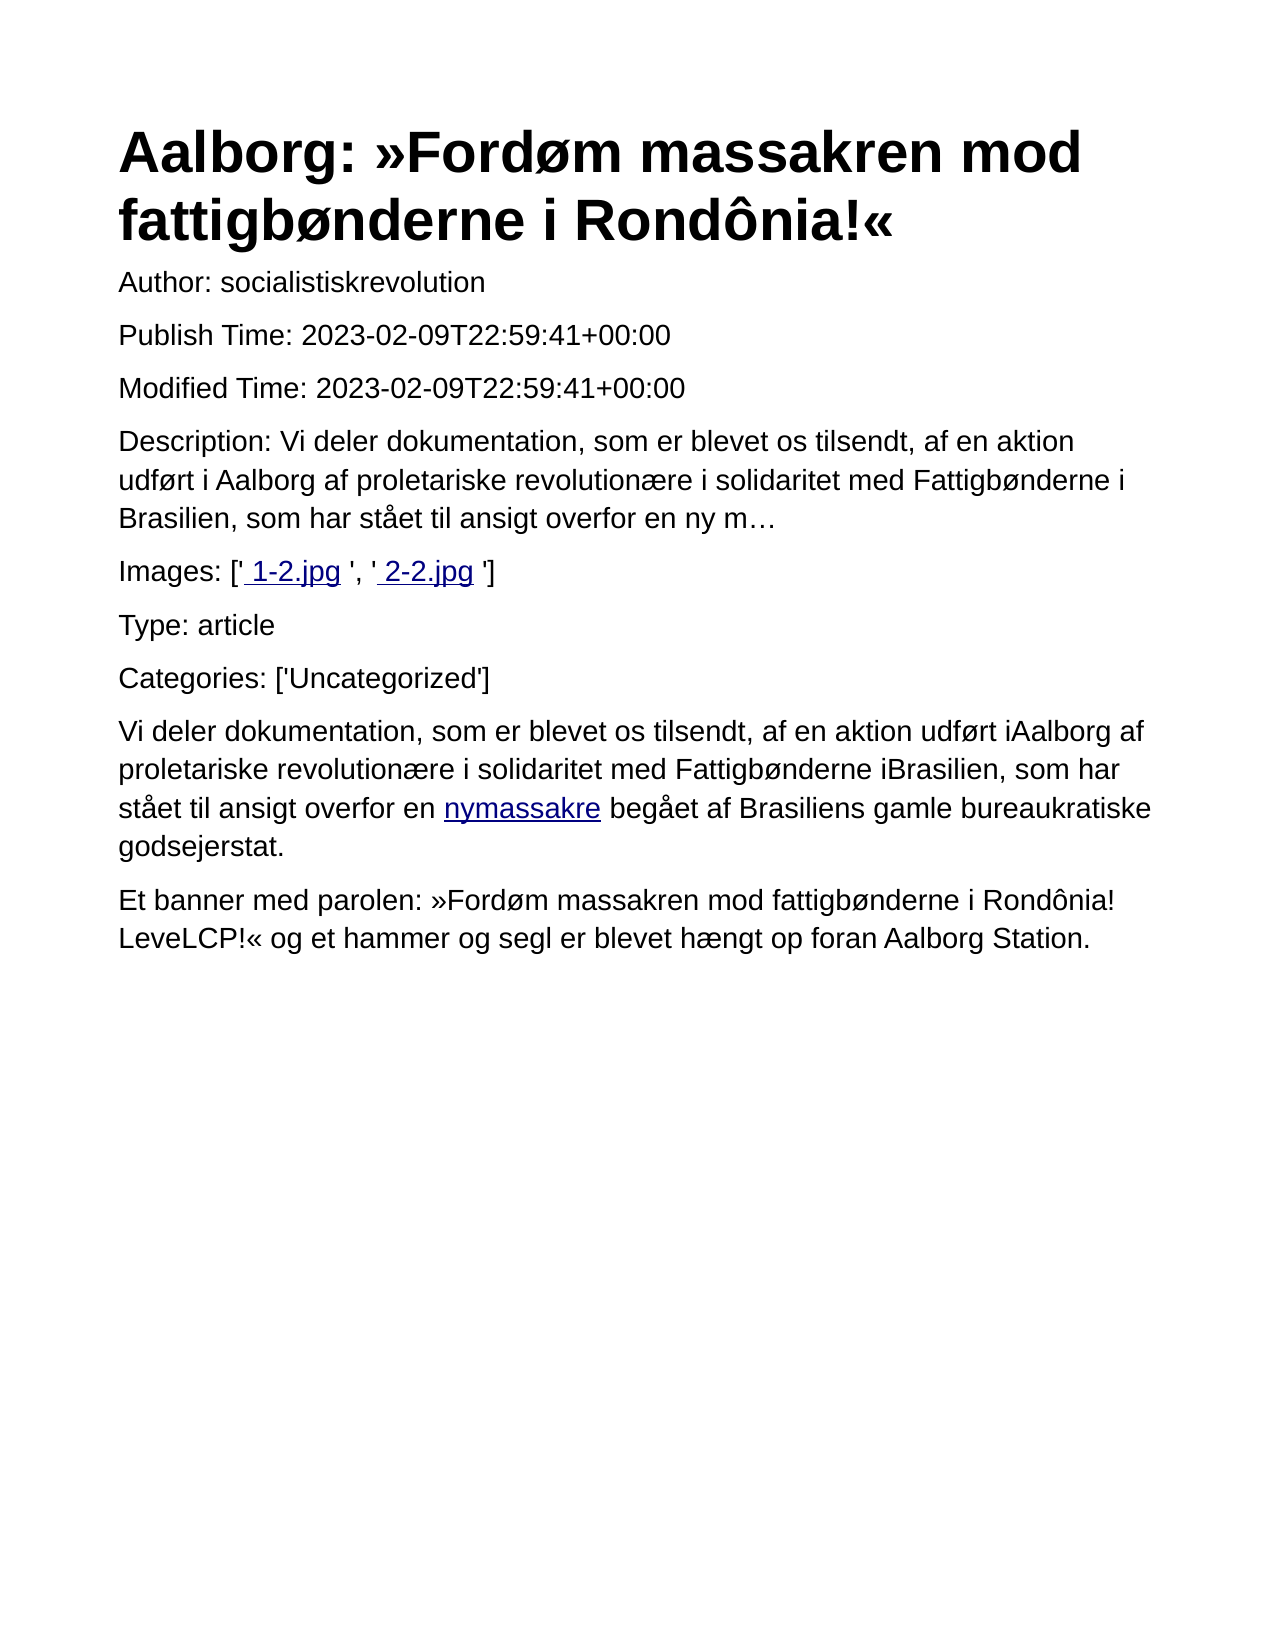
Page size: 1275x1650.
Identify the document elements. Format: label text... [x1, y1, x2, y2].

text Categories: ['Uncategorized'] [118, 661, 1157, 694]
text Type: article [118, 607, 1157, 641]
text Et banner med parolen: »Fordøm massakren mod fattigbønderne i Rondônia! LeveLCP!« og et hammer og segl er blevet hængt op foran Aalborg Station. [118, 882, 1157, 954]
text Vi deler dokumentation, som er blevet os tilsendt, af en aktion udført iAalborg af proletariske revolutionære i solidaritet med Fattigbønderne iBrasilien, som har stået til ansigt overfor en nymassakre begået af Brasiliens gamle bureaukratiske godsejerstat. [118, 714, 1157, 863]
text Description: Vi deler dokumentation, som er blevet os tilsendt, af en aktion udført i Aalborg af proletariske revolutionære i solidaritet med Fattigbønderne i Brasilien, som har stået til ansigt overfor en ny m… [118, 424, 1157, 535]
text Publish Time: 2023-02-09T22:59:41+00:00 [118, 318, 1157, 351]
text Author: socialistiskrevolution [118, 265, 1157, 298]
subtitle Aalborg: »Fordøm massakren mod fattigbønderne i Rondônia!« [118, 118, 1157, 252]
text Modified Time: 2023-02-09T22:59:41+00:00 [118, 371, 1157, 404]
text Images: [' 1-2.jpg ', ' 2-2.jpg '] [118, 554, 1157, 588]
